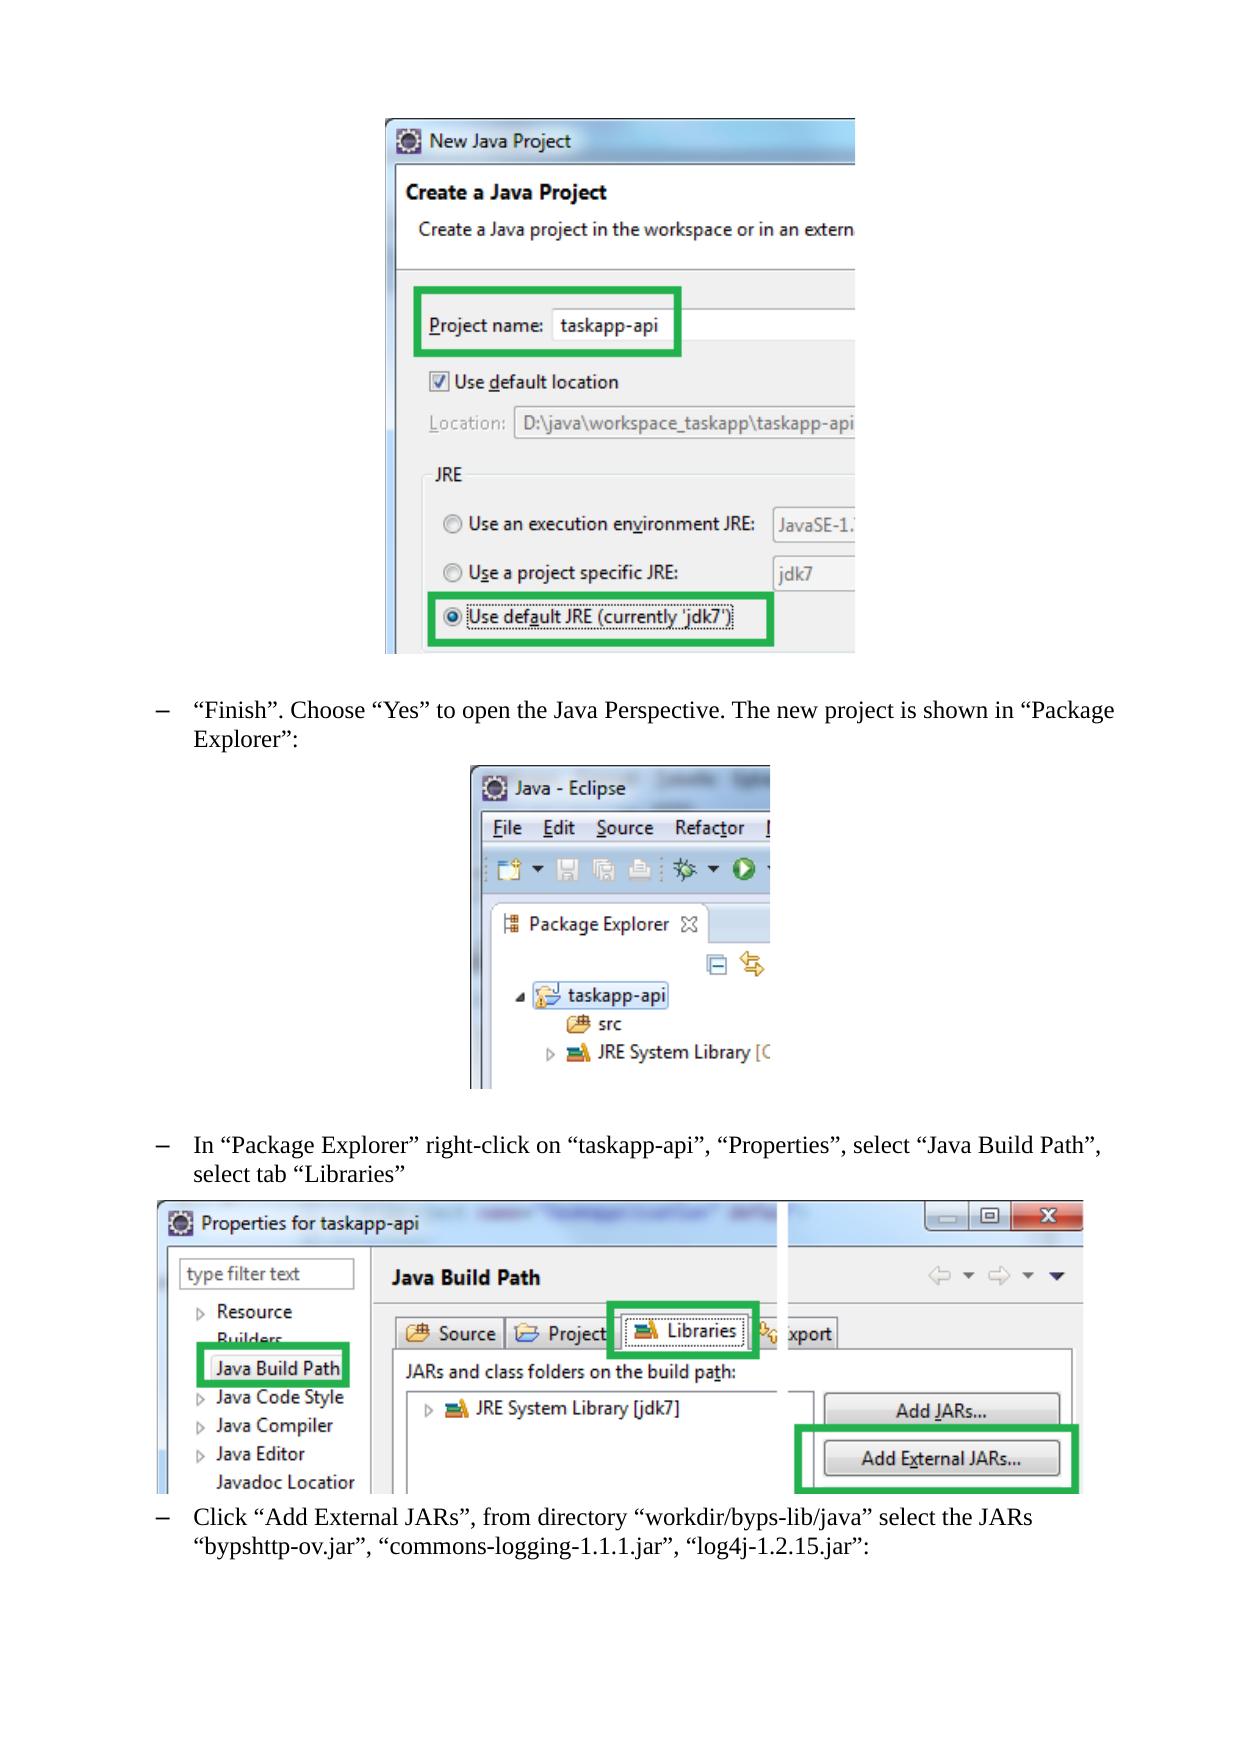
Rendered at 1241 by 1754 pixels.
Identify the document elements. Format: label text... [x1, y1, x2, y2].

list “Finish”. Choose “Yes” to open the Java Perspective. The new project is shown in “Package Explorer”: [156, 695, 1122, 753]
list In “Package Explorer” right-click on “taskapp-api”, “Properties”, select “Java Build Path”, select tab “Libraries” [156, 1130, 1122, 1188]
list Click “Add External JARs”, from directory “workdir/byps-lib/java” select the JARs “bypshttp-ov.jar”, “commons-logging-1.1.1.jar”, “log4j-1.2.15.jar”: [156, 1502, 1122, 1560]
